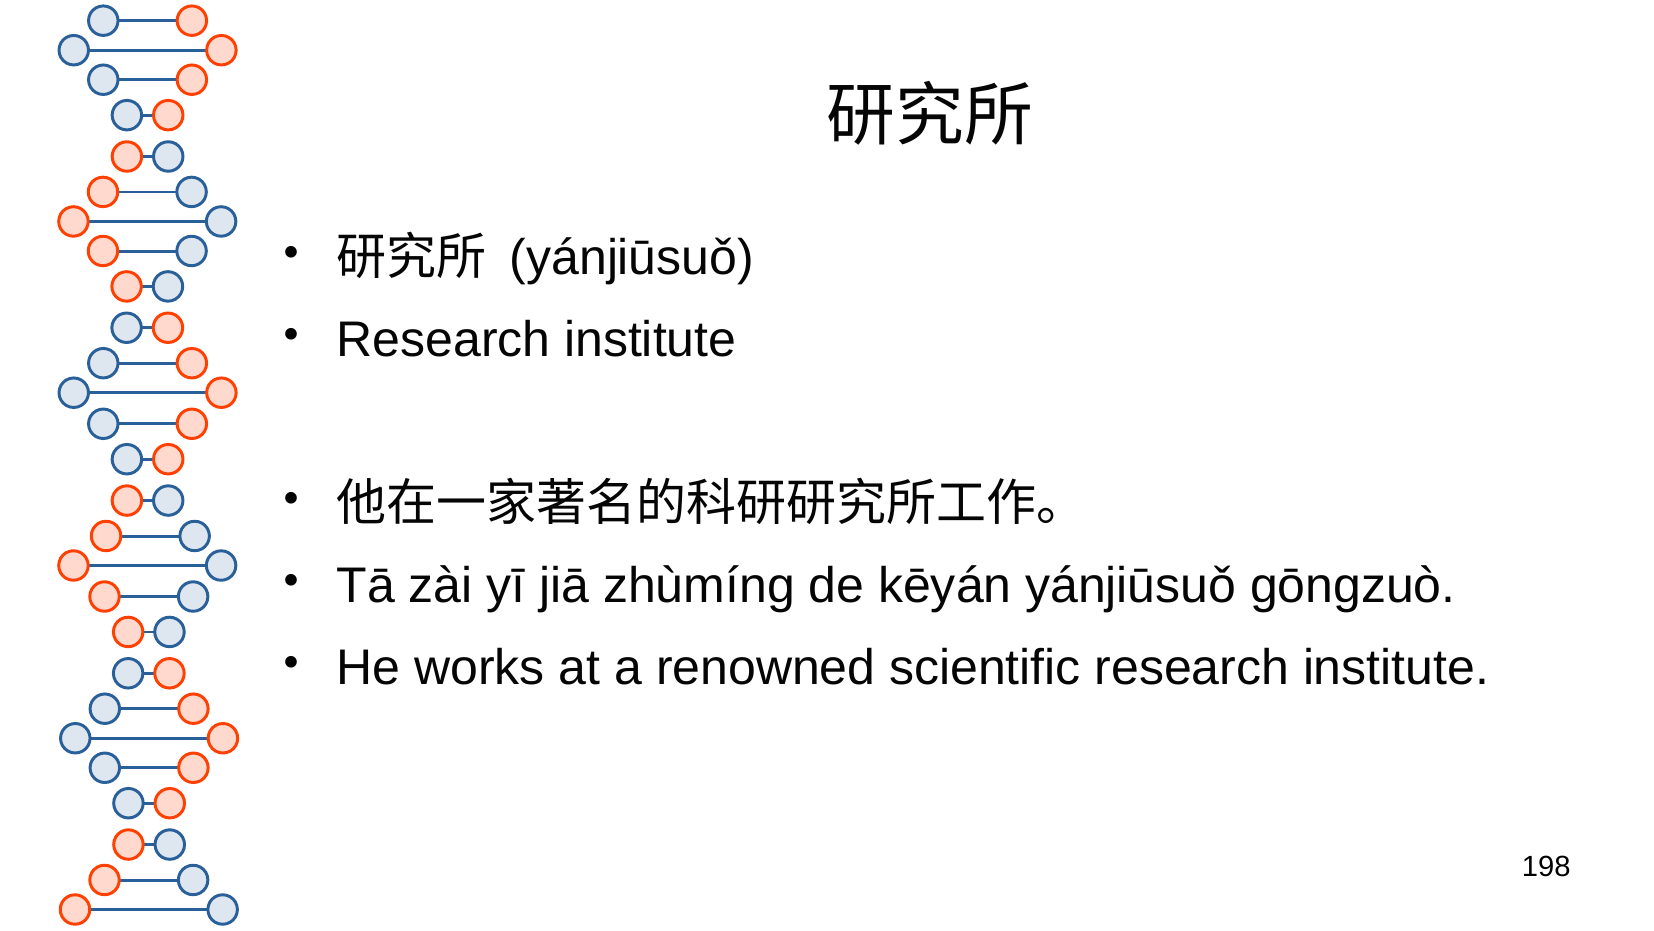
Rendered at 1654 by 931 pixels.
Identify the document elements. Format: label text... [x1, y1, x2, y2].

title 研究所 [265, 35, 1595, 189]
list 研究所 (yánjiūsuǒ) Research institute 他在一家著名的科研研究所工作。 Tā zài yī jiā zhùmíng de kēyán yánjiūsuǒ gōngzuò. He works at a renowned scientific research institute. [265, 224, 1595, 764]
